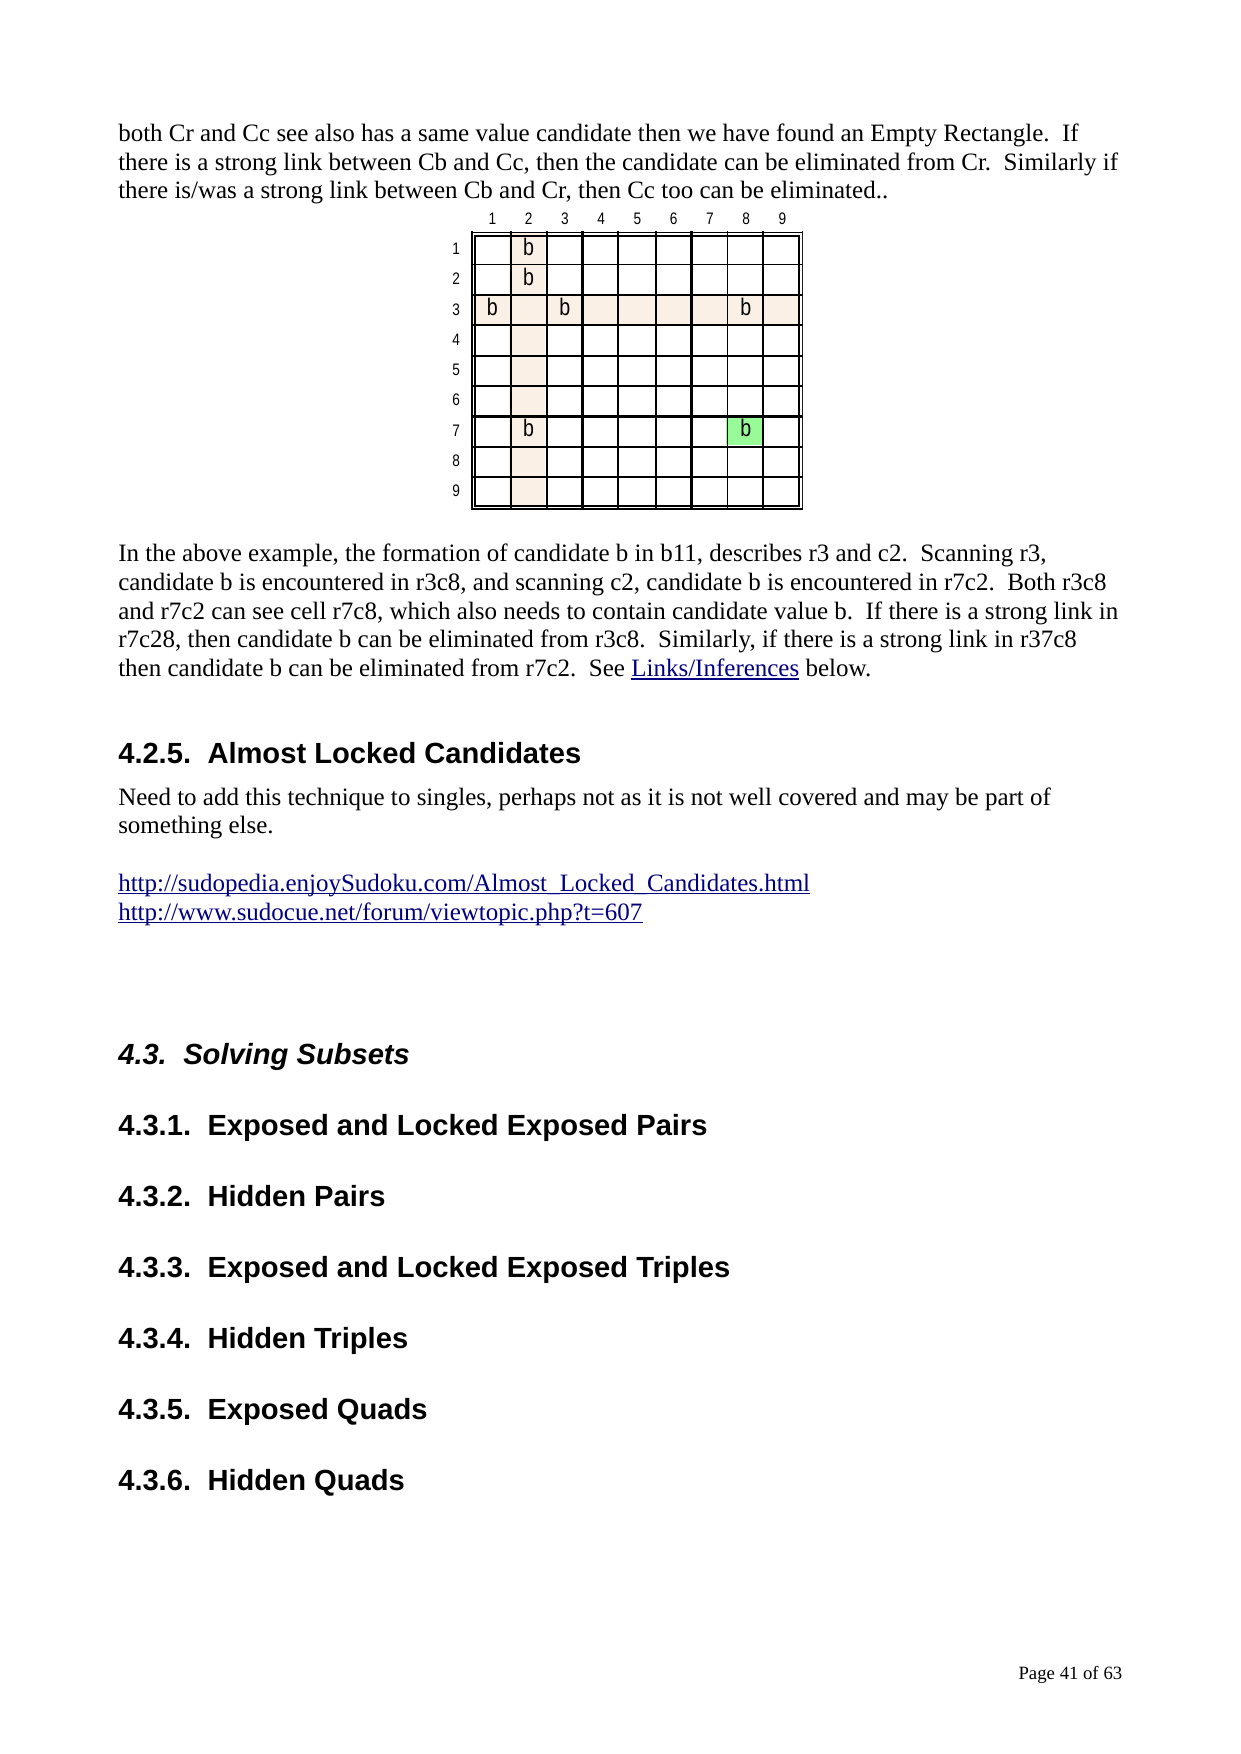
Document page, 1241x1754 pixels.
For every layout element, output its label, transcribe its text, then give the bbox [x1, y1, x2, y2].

subtitle Hidden Pairs [118, 1179, 1122, 1212]
text In the above example, the formation of candidate b in b11, describes r3 and c2. Scanning r3, candidate b is encountered in r3c8, and scanning c2, candidate b is encountered in r7c2. Both r3c8 and r7c2 can see cell r7c8, which also needs to contain candidate value b. If there is a strong link in r7c28, then candidate b can be eliminated from r3c8. Similarly, if there is a strong link in r37c8 then candidate b can be eliminated from r7c2. See Links/Inferences below. [118, 538, 1122, 682]
subtitle Hidden Quads [118, 1463, 1122, 1497]
subtitle Exposed Quads [118, 1392, 1122, 1426]
subtitle Almost Locked Candidates [118, 736, 1122, 769]
subtitle Solving Subsets [118, 1037, 1122, 1070]
subtitle Exposed and Locked Exposed Triples [118, 1250, 1122, 1283]
subtitle Hidden Triples [118, 1321, 1122, 1354]
text http://sudopedia.enjoySudoku.com/Almost_Locked_Candidates.html [118, 868, 1122, 897]
subtitle Exposed and Locked Exposed Pairs [118, 1108, 1122, 1141]
text Need to add this technique to singles, perhaps not as it is not well covered and may be part of something else. [118, 782, 1122, 839]
text both Cr and Cc see also has a same value candidate then we have found an Empty Rectangle. If there is a strong link between Cb and Cc, then the candidate can be eliminated from Cr. Similarly if there is/was a strong link between Cb and Cr, then Cc too can be eliminated.. [118, 118, 1122, 204]
text http://www.sudocue.net/forum/viewtopic.php?t=607 [118, 897, 1122, 926]
